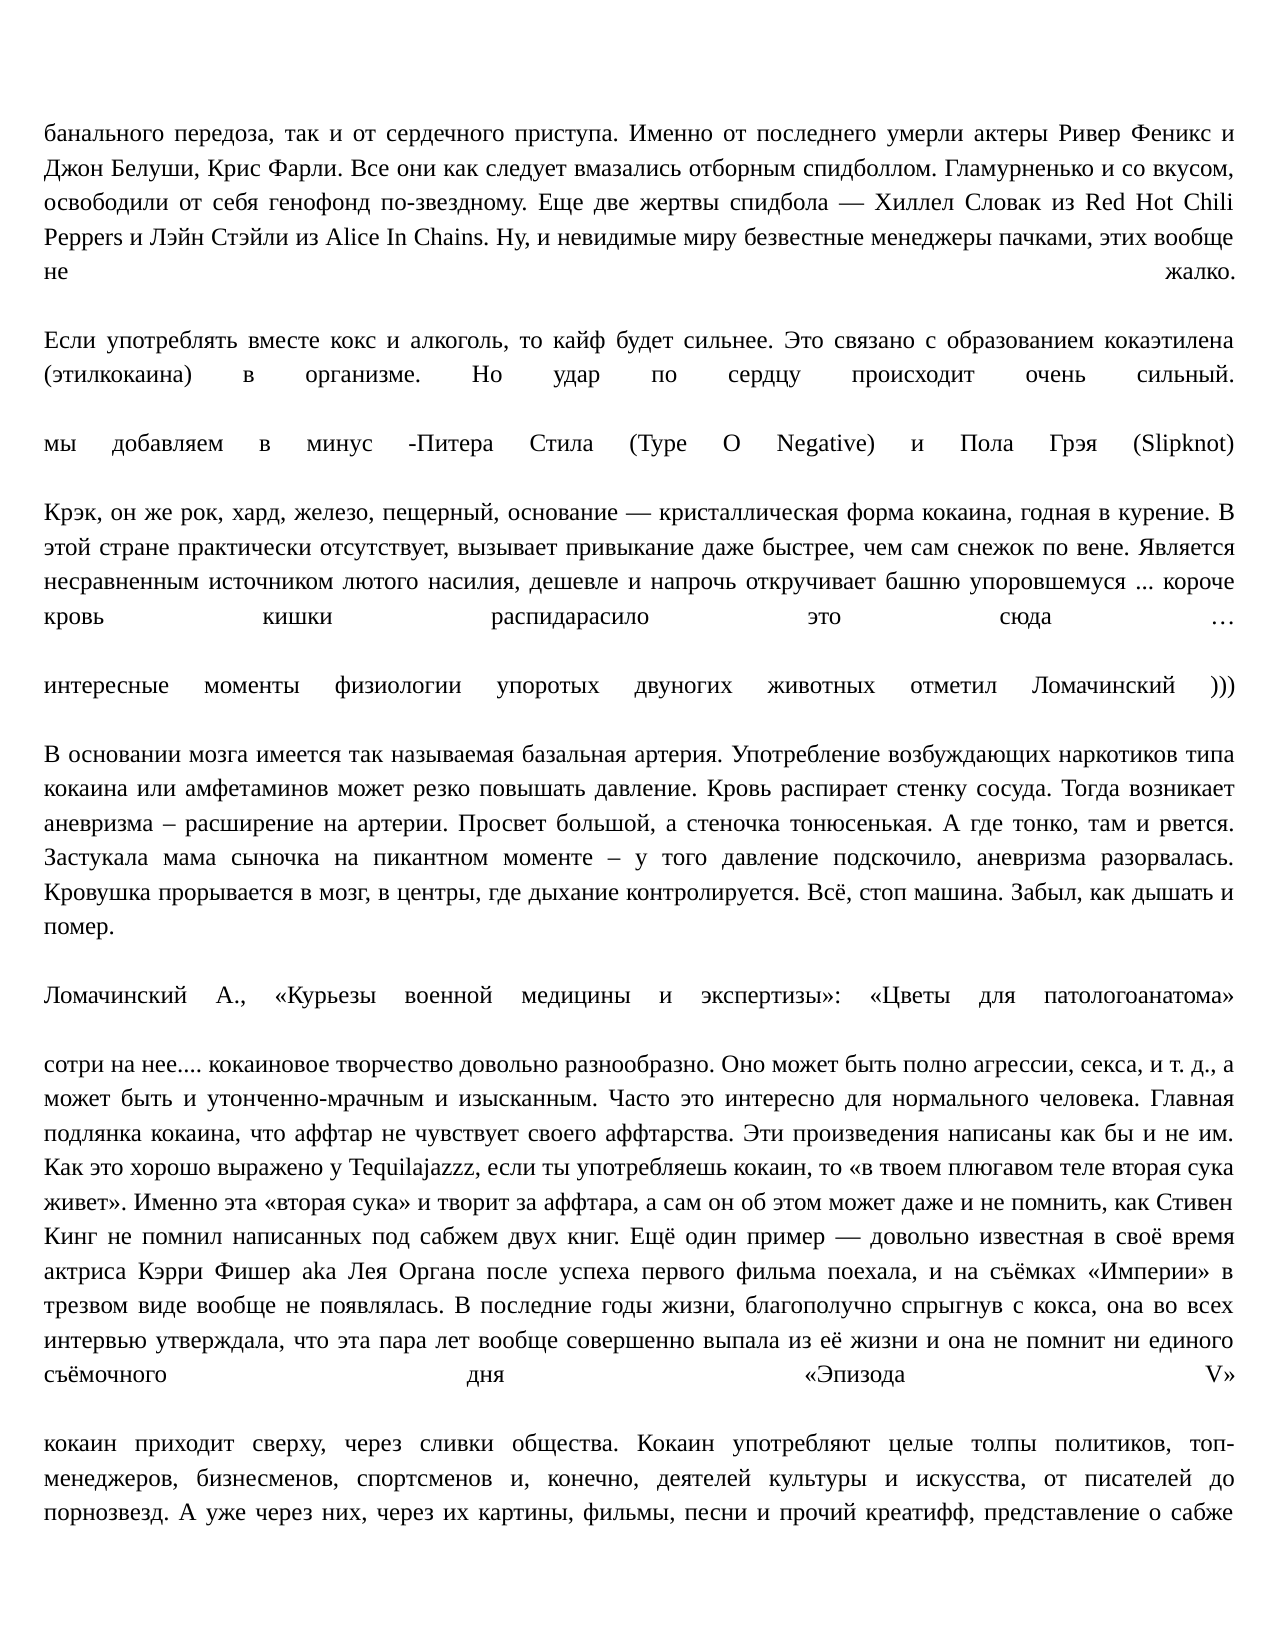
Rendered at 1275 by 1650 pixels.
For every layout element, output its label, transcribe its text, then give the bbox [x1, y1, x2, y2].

text банального передоза, так и от сердечного приступа. Именно от последнего умерли актеры Ривер Феникс и Джон Белуши, Крис Фарли. Все они как следует вмазались отборным спидболлом. Гламурненько и со вкусом, освободили от себя генофонд по-звездному. Еще две жертвы спидбола — Хиллел Словак из Red Hot Chili Peppers и Лэйн Стэйли из Alice In Chains. Ну, и невидимые миру безвестные менеджеры пачками, этих вообще не жалко. Если употреблять вместе кокс и алкоголь, то кайф будет сильнее. Это связано с образованием кокаэтилена (этилкокаина) в организме. Но удар по сердцу происходит очень сильный. мы добавляем в минус -Питера Стила (Type O Negative) и Пола Грэя (Slipknot) Крэк, он же рок, хард, железо, пещерный, основание — кристаллическая форма кокаина, годная в курение. В этой стране практически отсутствует, вызывает привыкание даже быстрее, чем сам снежок по вене. Является несравненным источником лютого насилия, дешевле и напрочь откручивает башню упоровшемуся ... короче кровь кишки распидарасило это сюда … интересные моменты физиологии упоротых двуногих животных отметил Ломачинский ))) В основании мозга имеется так называемая базальная артерия. Употребление возбуждающих наркотиков типа кокаина или амфетаминов может резко повышать давление. Кровь распирает стенку сосуда. Тогда возникает аневризма – расширение на артерии. Просвет большой, а стеночка тонюсенькая. А где тонко, там и рвется. Застукала мама сыночка на пикантном моменте – у того давление подскочило, аневризма разорвалась. Кровушка прорывается в мозг, в центры, где дыхание контролируется. Всё, стоп машина. Забыл, как дышать и помер. Ломачинский А., «Курьезы военной медицины и экспертизы»: «Цветы для патологоанатома» сотри на нее.... кокаиновое творчество довольно разнообразно. Оно может быть полно агрессии, секса, и т. д., а может быть и утонченно-мрачным и изысканным. Часто это интересно для нормального человека. Главная подлянка кокаина, что аффтар не чувствует своего аффтарства. Эти произведения написаны как бы и не им. Как это хорошо выражено у Tequilajazzz, если ты употребляешь кокаин, то «в твоем плюгавом теле вторая сука живет». Именно эта «вторая сука» и творит за аффтара, а сам он об этом может даже и не помнить, как Стивен Кинг не помнил написанных под сабжем двух книг. Ещё один пример — довольно известная в своё время актриса Кэрри Фишер aka Лея Органа после успеха первого фильма поехала, и на съёмках «Империи» в трезвом виде вообще не появлялась. В последние годы жизни, благополучно спрыгнув с кокса, она во всех интервью утверждала, что эта пара лет вообще совершенно выпала из её жизни и она не помнит ни единого съёмочного дня «Эпизода V» кокаин приходит сверху, через сливки общества. Кокаин употребляют целые толпы политиков, топ-менеджеров, бизнесменов, спортсменов и, конечно, деятелей культуры и искусства, от писателей до порнозвезд. А уже через них, через их картины, фильмы, песни и прочий креатифф, представление о сабже [44, 118, 1236, 1526]
